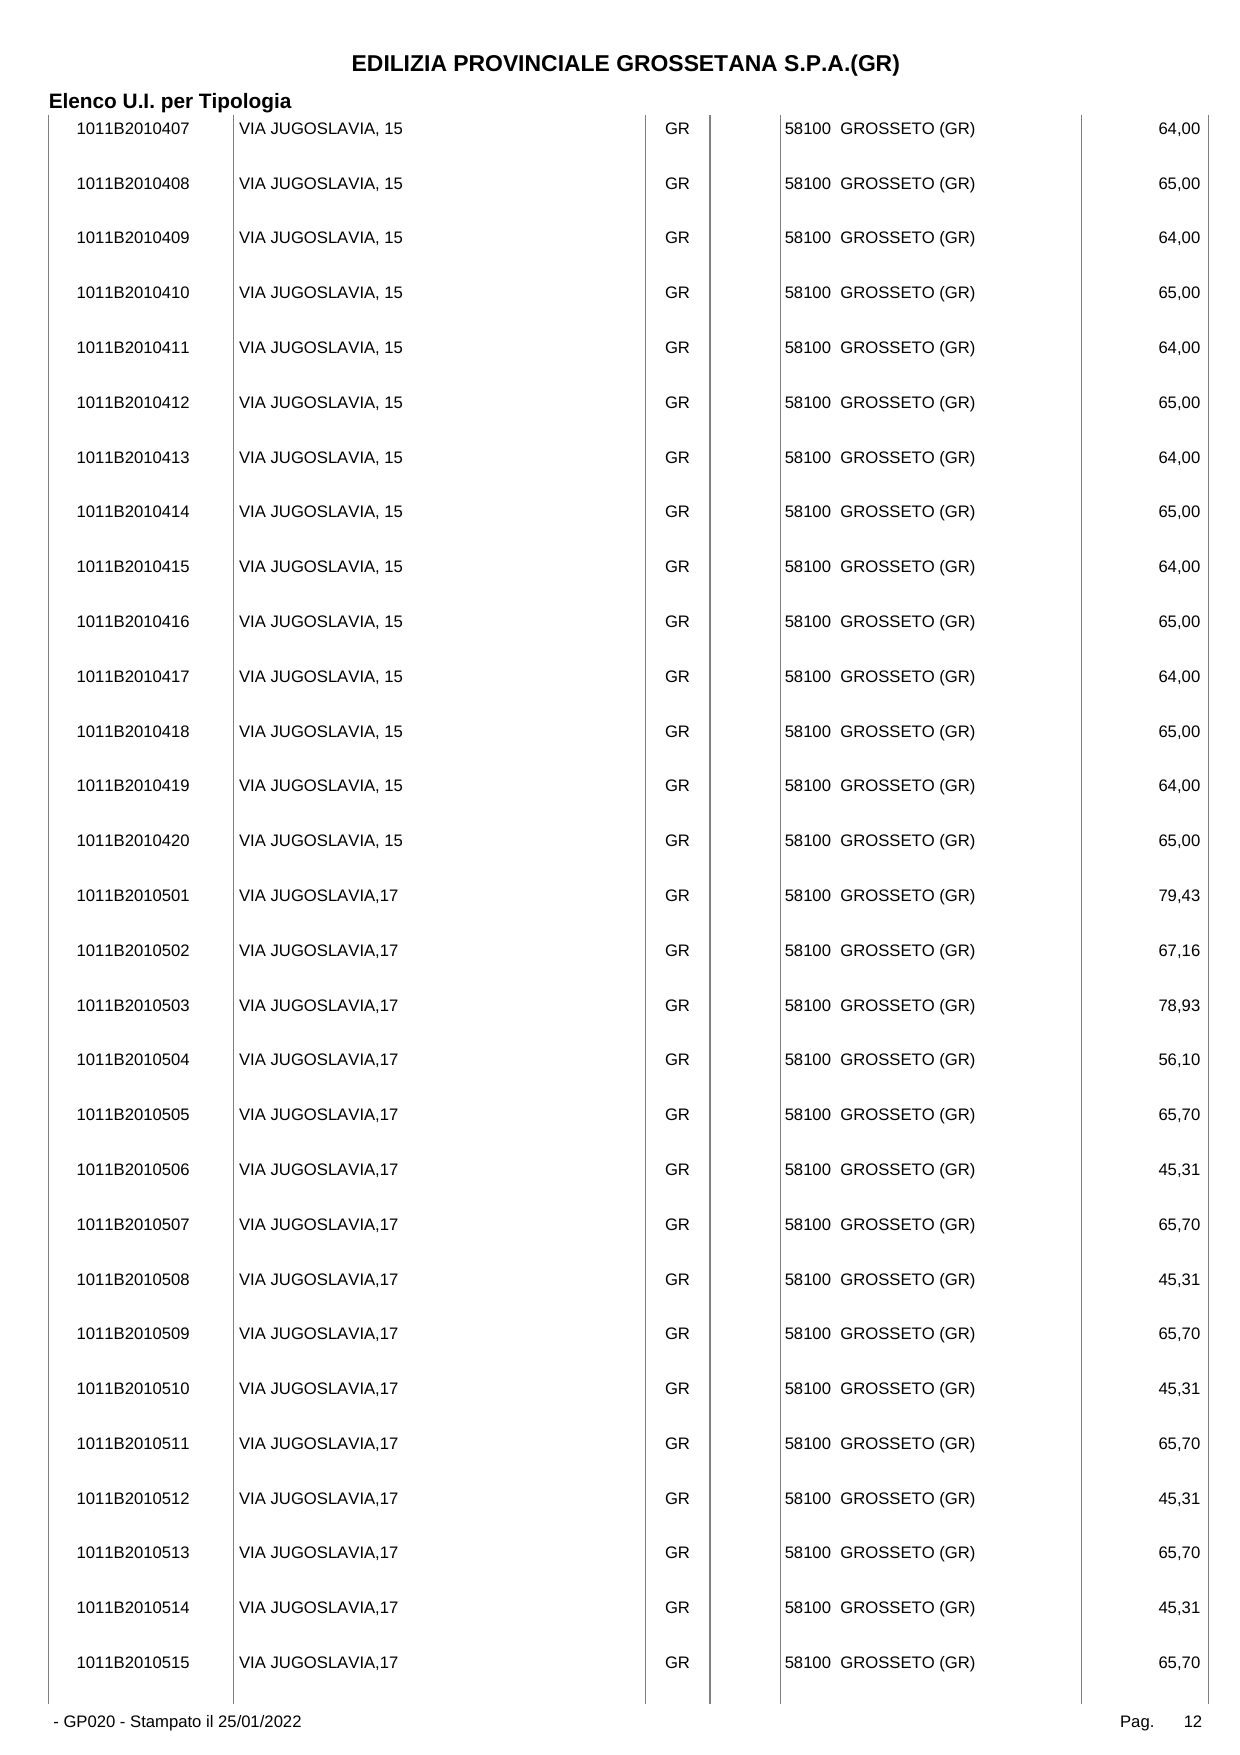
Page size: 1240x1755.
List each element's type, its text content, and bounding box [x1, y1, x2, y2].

table_cell [589, 279, 645, 334]
table_cell GR [646, 1101, 709, 1156]
table_cell [711, 279, 780, 334]
table_cell GR [646, 1210, 709, 1265]
table_cell 64,00 [1082, 553, 1208, 608]
table_cell 58100 GROSSETO (GR) [781, 553, 1081, 608]
table_cell GR [646, 498, 709, 553]
table_cell 58100 GROSSETO (GR) [781, 1265, 1081, 1320]
table_cell VIA JUGOSLAVIA,17 [234, 1594, 588, 1649]
table_cell 65,00 [1082, 608, 1208, 662]
table_cell GR [646, 1156, 709, 1210]
table_cell VIA JUGOSLAVIA,17 [234, 1046, 588, 1101]
table_cell [711, 1156, 780, 1210]
table_cell [589, 1101, 645, 1156]
table_cell GR [646, 1484, 709, 1539]
table_cell [589, 936, 645, 991]
table_cell 58100 GROSSETO (GR) [781, 936, 1081, 991]
table_cell [711, 334, 780, 388]
table_cell VIA JUGOSLAVIA, 15 [234, 443, 588, 498]
table_cell 64,00 [1082, 772, 1208, 827]
table_cell [589, 608, 645, 662]
table_cell 45,31 [1082, 1156, 1208, 1210]
table_cell VIA JUGOSLAVIA,17 [234, 1156, 588, 1210]
table_cell GR [646, 882, 709, 936]
table_cell GR [646, 1649, 709, 1703]
table_cell 1011B2010514 [49, 1594, 233, 1649]
table_cell GR [646, 717, 709, 772]
table_cell 45,31 [1082, 1484, 1208, 1539]
table_cell 58100 GROSSETO (GR) [781, 279, 1081, 334]
table_cell 45,31 [1082, 1594, 1208, 1649]
table_cell GR [646, 443, 709, 498]
table_cell 1011B2010504 [49, 1046, 233, 1101]
table_cell [589, 1594, 645, 1649]
table_cell 1011B2010416 [49, 608, 233, 662]
table_cell [711, 717, 780, 772]
table_cell 1011B2010509 [49, 1320, 233, 1375]
table_cell VIA JUGOSLAVIA,17 [234, 1375, 588, 1429]
table_cell [711, 827, 780, 882]
table_cell 65,70 [1082, 1539, 1208, 1594]
table_cell 1011B2010411 [49, 334, 233, 388]
table_cell 1011B2010409 [49, 224, 233, 279]
table_cell [711, 1320, 780, 1375]
table_cell 64,00 [1082, 663, 1208, 717]
table_cell [589, 1649, 645, 1703]
table_cell 58100 GROSSETO (GR) [781, 717, 1081, 772]
table_cell [589, 389, 645, 443]
table_cell [589, 443, 645, 498]
table_cell 58100 GROSSETO (GR) [781, 334, 1081, 388]
table_cell VIA JUGOSLAVIA, 15 [234, 279, 588, 334]
table_cell 58100 GROSSETO (GR) [781, 1210, 1081, 1265]
table_cell 64,00 [1082, 443, 1208, 498]
table_cell 58100 GROSSETO (GR) [781, 663, 1081, 717]
table_cell [589, 772, 645, 827]
table_cell 45,31 [1082, 1375, 1208, 1429]
table_cell GR [646, 608, 709, 662]
table_cell 65,00 [1082, 389, 1208, 443]
table_cell [711, 663, 780, 717]
table_cell VIA JUGOSLAVIA, 15 [234, 772, 588, 827]
table_cell 1011B2010410 [49, 279, 233, 334]
table_cell [711, 553, 780, 608]
table_cell 58100 GROSSETO (GR) [781, 1375, 1081, 1429]
table_cell [589, 1320, 645, 1375]
table_cell VIA JUGOSLAVIA,17 [234, 1539, 588, 1594]
table_cell [711, 115, 780, 169]
table_cell [589, 334, 645, 388]
table_cell GR [646, 1265, 709, 1320]
table_cell 56,10 [1082, 1046, 1208, 1101]
table_cell 58100 GROSSETO (GR) [781, 1430, 1081, 1484]
table_cell 1011B2010501 [49, 882, 233, 936]
table_cell 58100 GROSSETO (GR) [781, 1156, 1081, 1210]
table_cell VIA JUGOSLAVIA,17 [234, 1320, 588, 1375]
table_cell VIA JUGOSLAVIA,17 [234, 1484, 588, 1539]
table_cell 64,00 [1082, 334, 1208, 388]
table_cell VIA JUGOSLAVIA, 15 [234, 334, 588, 388]
table_cell 58100 GROSSETO (GR) [781, 1484, 1081, 1539]
table_cell VIA JUGOSLAVIA,17 [234, 1430, 588, 1484]
table_cell [711, 882, 780, 936]
table_cell GR [646, 663, 709, 717]
table_cell [711, 1594, 780, 1649]
table_cell 79,43 [1082, 882, 1208, 936]
table_cell 58100 GROSSETO (GR) [781, 1101, 1081, 1156]
table_cell 58100 GROSSETO (GR) [781, 498, 1081, 553]
table_cell 1011B2010417 [49, 663, 233, 717]
table_cell 65,00 [1082, 279, 1208, 334]
table_cell [711, 1484, 780, 1539]
table_cell 1011B2010419 [49, 772, 233, 827]
table_cell GR [646, 169, 709, 224]
table_cell VIA JUGOSLAVIA,17 [234, 936, 588, 991]
table_cell [589, 498, 645, 553]
table_cell VIA JUGOSLAVIA,17 [234, 1101, 588, 1156]
table_cell [711, 1375, 780, 1429]
table_cell [589, 991, 645, 1046]
table_cell [589, 553, 645, 608]
table_cell 1011B2010503 [49, 991, 233, 1046]
table_cell [589, 1430, 645, 1484]
table_cell [711, 608, 780, 662]
table_cell VIA JUGOSLAVIA,17 [234, 882, 588, 936]
table_cell 58100 GROSSETO (GR) [781, 1046, 1081, 1101]
table_cell [589, 663, 645, 717]
table_cell VIA JUGOSLAVIA, 15 [234, 608, 588, 662]
table_cell [711, 169, 780, 224]
table_cell [589, 1539, 645, 1594]
table_cell 1011B2010512 [49, 1484, 233, 1539]
table_cell GR [646, 936, 709, 991]
table_cell 1011B2010507 [49, 1210, 233, 1265]
table_cell [711, 498, 780, 553]
table_cell GR [646, 772, 709, 827]
table_cell 1011B2010510 [49, 1375, 233, 1429]
table_cell 58100 GROSSETO (GR) [781, 608, 1081, 662]
table_cell 1011B2010407 [49, 115, 233, 169]
table_cell GR [646, 115, 709, 169]
table_cell [711, 1046, 780, 1101]
table_cell GR [646, 1375, 709, 1429]
table_cell 65,70 [1082, 1210, 1208, 1265]
table_cell GR [646, 389, 709, 443]
table_cell 45,31 [1082, 1265, 1208, 1320]
table_cell VIA JUGOSLAVIA, 15 [234, 827, 588, 882]
table_cell 65,00 [1082, 827, 1208, 882]
table_cell VIA JUGOSLAVIA, 15 [234, 498, 588, 553]
table_cell GR [646, 334, 709, 388]
table_cell [711, 224, 780, 279]
table_cell [711, 1649, 780, 1703]
table_cell 65,00 [1082, 717, 1208, 772]
table_cell VIA JUGOSLAVIA,17 [234, 1265, 588, 1320]
table_cell 1011B2010413 [49, 443, 233, 498]
table_cell 65,70 [1082, 1430, 1208, 1484]
table_cell [589, 224, 645, 279]
table_cell 65,00 [1082, 498, 1208, 553]
table_cell 1011B2010505 [49, 1101, 233, 1156]
table_cell 58100 GROSSETO (GR) [781, 772, 1081, 827]
table_cell [589, 1265, 645, 1320]
table_cell 58100 GROSSETO (GR) [781, 115, 1081, 169]
table_cell GR [646, 279, 709, 334]
table_cell [589, 827, 645, 882]
table_cell 58100 GROSSETO (GR) [781, 389, 1081, 443]
table_cell GR [646, 1594, 709, 1649]
table_cell 65,70 [1082, 1649, 1208, 1703]
table_cell 1011B2010414 [49, 498, 233, 553]
table_cell 58100 GROSSETO (GR) [781, 991, 1081, 1046]
table_cell [589, 115, 645, 169]
table_cell [711, 1265, 780, 1320]
table_cell 67,16 [1082, 936, 1208, 991]
table_cell [711, 1101, 780, 1156]
table_cell VIA JUGOSLAVIA, 15 [234, 717, 588, 772]
table_cell 58100 GROSSETO (GR) [781, 169, 1081, 224]
table_cell VIA JUGOSLAVIA,17 [234, 1210, 588, 1265]
table_cell 1011B2010508 [49, 1265, 233, 1320]
table_cell 58100 GROSSETO (GR) [781, 1649, 1081, 1703]
table_cell VIA JUGOSLAVIA, 15 [234, 389, 588, 443]
table_cell [711, 1430, 780, 1484]
table_cell VIA JUGOSLAVIA, 15 [234, 115, 588, 169]
table_cell [589, 717, 645, 772]
table_cell [711, 1210, 780, 1265]
table_cell [589, 1046, 645, 1101]
table_cell VIA JUGOSLAVIA, 15 [234, 663, 588, 717]
table_cell [589, 1484, 645, 1539]
table_cell 58100 GROSSETO (GR) [781, 1320, 1081, 1375]
table_cell 58100 GROSSETO (GR) [781, 1594, 1081, 1649]
table_cell GR [646, 553, 709, 608]
table_cell [589, 169, 645, 224]
table_cell 65,70 [1082, 1101, 1208, 1156]
table_cell 1011B2010415 [49, 553, 233, 608]
table_cell GR [646, 1046, 709, 1101]
table_cell 1011B2010506 [49, 1156, 233, 1210]
table_cell GR [646, 224, 709, 279]
table_cell 1011B2010511 [49, 1430, 233, 1484]
table_cell 1011B2010515 [49, 1649, 233, 1703]
table_cell VIA JUGOSLAVIA, 15 [234, 169, 588, 224]
table_cell 1011B2010513 [49, 1539, 233, 1594]
table_cell GR [646, 827, 709, 882]
table_cell 65,70 [1082, 1320, 1208, 1375]
table_cell [711, 1539, 780, 1594]
table_cell 1011B2010502 [49, 936, 233, 991]
table_cell GR [646, 1539, 709, 1594]
table_cell 65,00 [1082, 169, 1208, 224]
table_cell VIA JUGOSLAVIA, 15 [234, 553, 588, 608]
table_cell 58100 GROSSETO (GR) [781, 443, 1081, 498]
table_cell 58100 GROSSETO (GR) [781, 882, 1081, 936]
table_cell 58100 GROSSETO (GR) [781, 1539, 1081, 1594]
table_cell VIA JUGOSLAVIA, 15 [234, 224, 588, 279]
table_cell [589, 1156, 645, 1210]
table_cell VIA JUGOSLAVIA,17 [234, 991, 588, 1046]
table_cell [589, 1210, 645, 1265]
table_cell GR [646, 1430, 709, 1484]
table_cell 1011B2010420 [49, 827, 233, 882]
table_cell 64,00 [1082, 224, 1208, 279]
table_cell 58100 GROSSETO (GR) [781, 827, 1081, 882]
table_cell 1011B2010408 [49, 169, 233, 224]
table_cell 58100 GROSSETO (GR) [781, 224, 1081, 279]
table_cell 78,93 [1082, 991, 1208, 1046]
table_cell [711, 991, 780, 1046]
table_cell 64,00 [1082, 115, 1208, 169]
table_cell 1011B2010412 [49, 389, 233, 443]
table_cell 1011B2010418 [49, 717, 233, 772]
table_cell [711, 936, 780, 991]
table_cell [711, 389, 780, 443]
table_cell GR [646, 991, 709, 1046]
table_cell [589, 882, 645, 936]
table_cell [711, 772, 780, 827]
table_cell [711, 443, 780, 498]
table_cell [589, 1375, 645, 1429]
table_cell GR [646, 1320, 709, 1375]
table_cell VIA JUGOSLAVIA,17 [234, 1649, 588, 1703]
